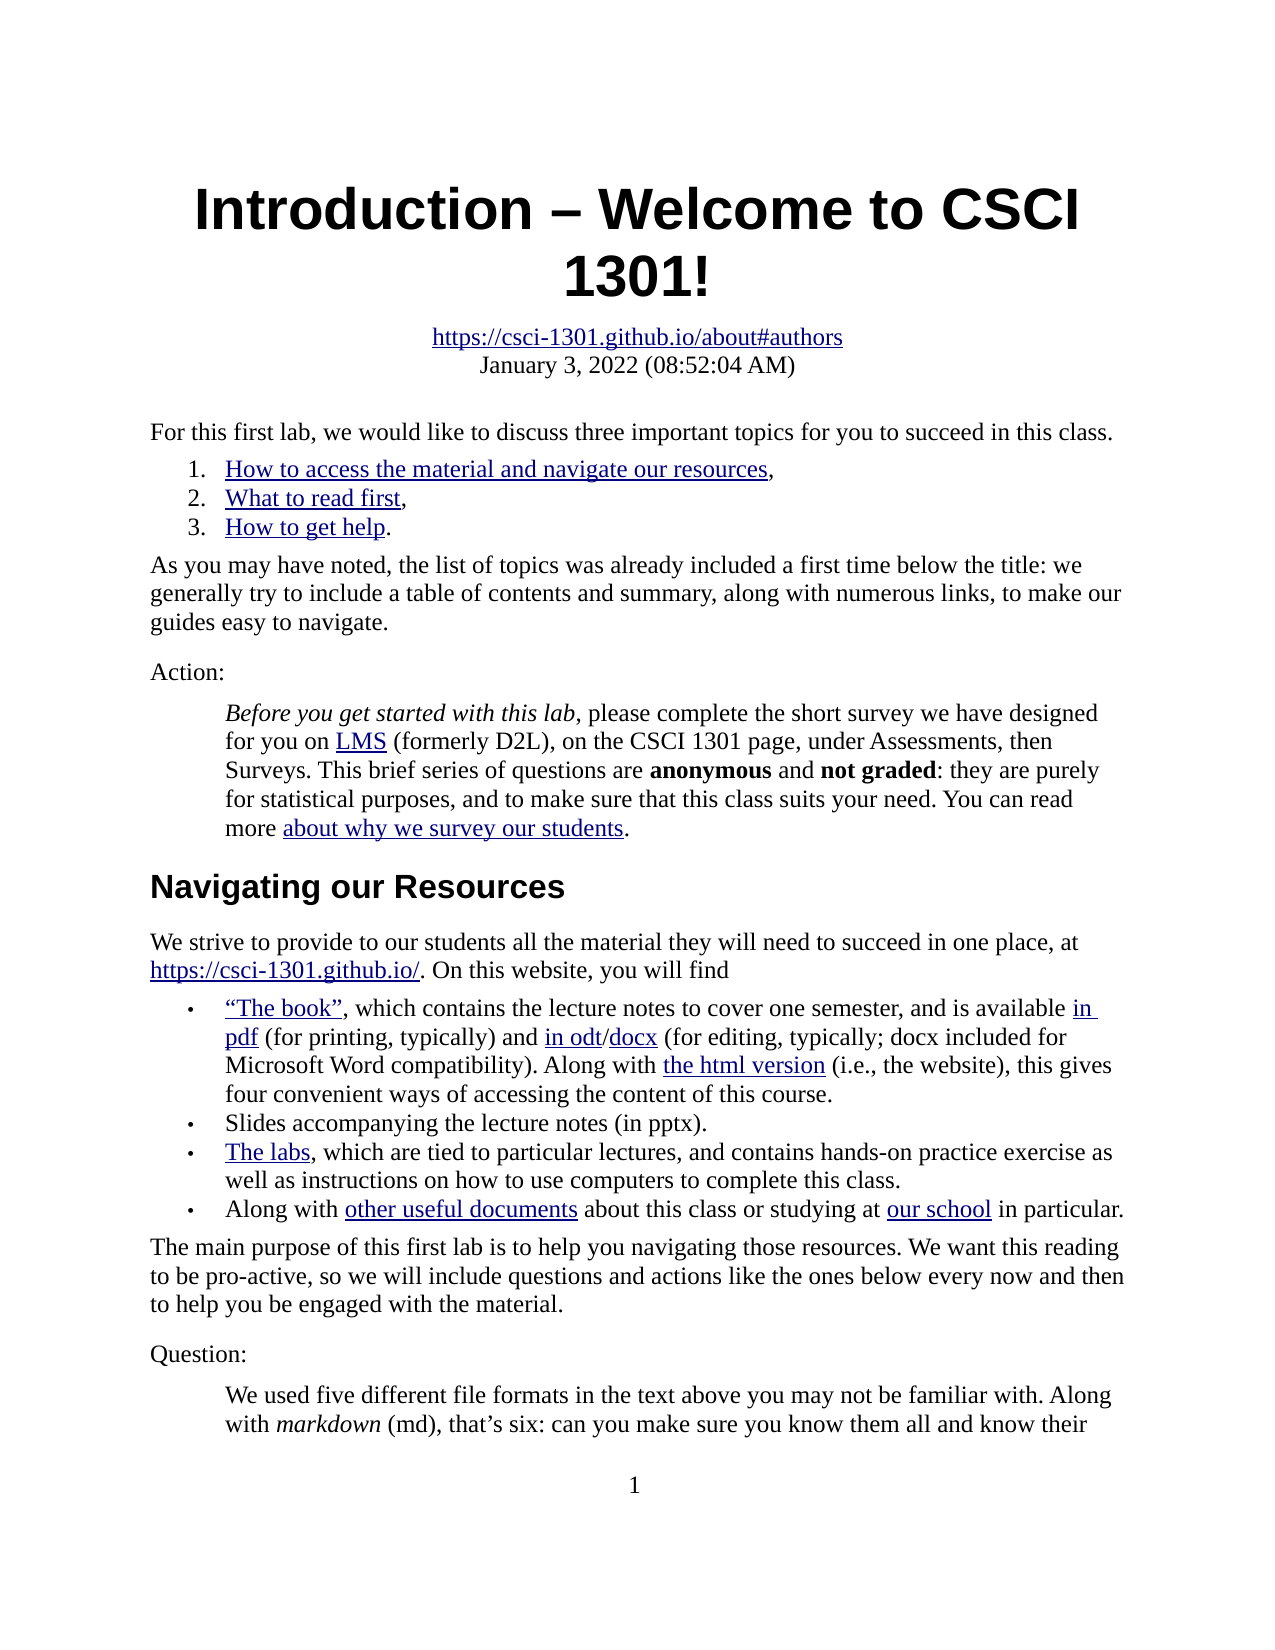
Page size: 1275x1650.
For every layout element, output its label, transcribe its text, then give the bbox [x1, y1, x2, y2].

list How to get help. [187, 512, 1125, 541]
text January 3, 2022 (08:52:04 AM) [150, 350, 1125, 379]
list “The book”, which contains the lecture notes to cover one semester, and is available in pdf (for printing, typically) and in odt/docx (for editing, typically; docx included for Microsoft Word compatibility). Along with the html version (i.e., the website), this gives four convenient ways of accessing the content of this course. [187, 993, 1125, 1108]
list Slides accompanying the lecture notes (in pptx). [187, 1108, 1125, 1137]
text https://csci-1301.github.io/about#authors [150, 322, 1125, 350]
text Before you get started with this lab, please complete the short survey we have designed for you on LMS (formerly D2L), on the CSCI 1301 page, under Assessments, then Surveys. This brief series of questions are anonymous and not graded: they are purely for statistical purposes, and to make sure that this class suits your need. You can read more about why we survey our students. [225, 698, 1125, 841]
text Question: [150, 1339, 1125, 1368]
list How to access the material and navigate our resources, [187, 454, 1125, 483]
list The labs, which are tied to particular lectures, and contains hands-on practice exercise as well as instructions on how to use computers to complete this class. [187, 1137, 1125, 1194]
text As you may have noted, the list of topics was already included a first time below the title: we generally try to include a table of contents and summary, along with numerous links, to make our guides easy to navigate. [150, 550, 1125, 636]
text The main purpose of this first lab is to help you navigating those resources. We want this reading to be pro-active, so we will include questions and actions like the ones below every now and then to help you be engaged with the material. [150, 1232, 1125, 1318]
text We used five different file formats in the text above you may not be familiar with. Along with markdown (md), that’s six: can you make sure you know them all and know their [225, 1380, 1125, 1437]
text Action: [150, 657, 1125, 686]
subtitle Navigating our Resources [150, 866, 1125, 905]
text We strive to provide to our students all the material they will need to succeed in one place, at https://csci-1301.github.io/. On this website, you will find [150, 927, 1125, 984]
title Introduction – Welcome to CSCI 1301! [150, 175, 1125, 309]
text For this first lab, we would like to discuss three important topics for you to succeed in this class. [150, 417, 1125, 446]
list What to read first, [187, 483, 1125, 512]
list Along with other useful documents about this class or studying at our school in particular. [187, 1194, 1125, 1223]
